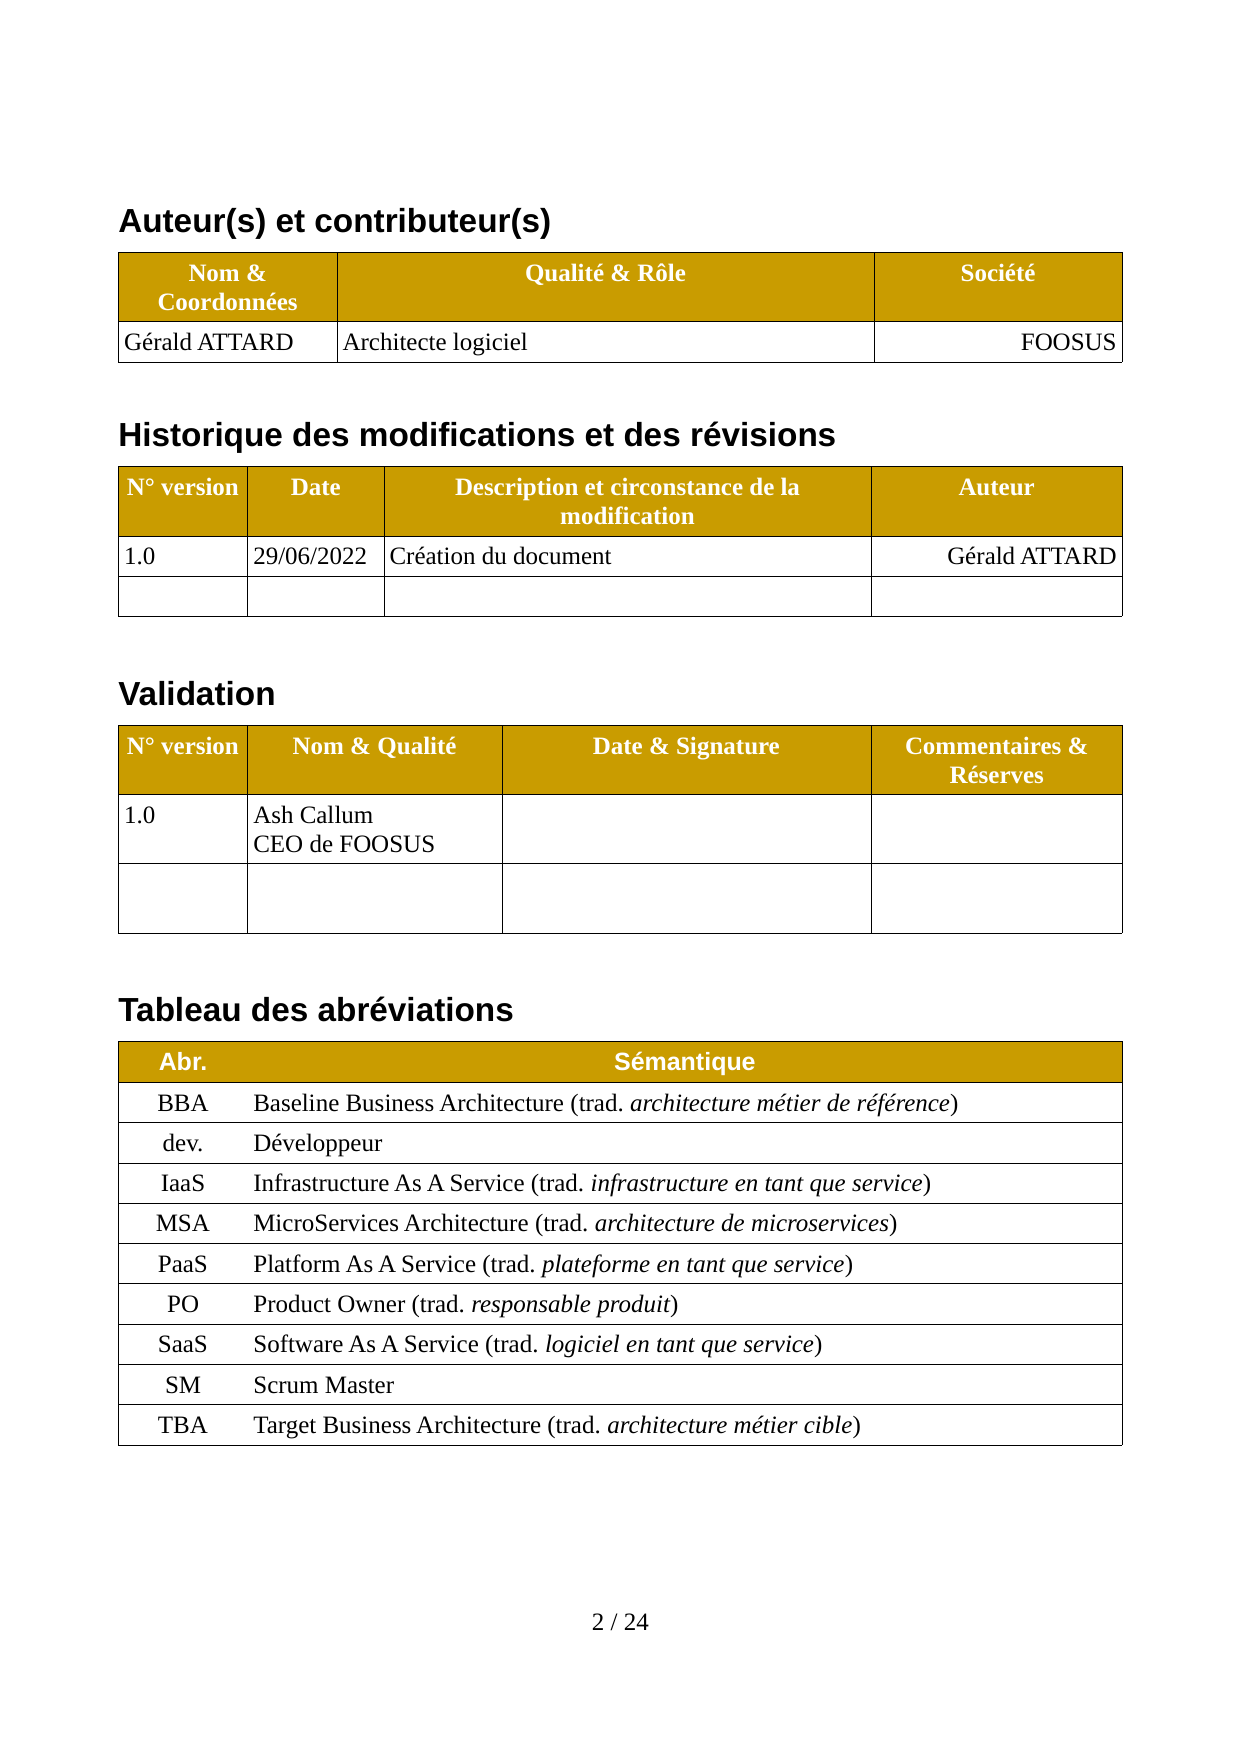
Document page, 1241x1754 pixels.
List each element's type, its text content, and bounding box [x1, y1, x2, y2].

table_cell TBA [119, 1405, 247, 1444]
subtitle Historique des modifications et des révisions [118, 416, 1122, 454]
table_cell Baseline Business Architecture (trad. architecture métier de référence) [247, 1083, 1122, 1122]
table_cell Ash Callum CEO de FOOSUS [248, 795, 502, 863]
table_cell 1.0 [119, 537, 247, 576]
table_cell Product Owner (trad. responsable produit) [247, 1284, 1122, 1324]
table_header N° version [119, 467, 247, 536]
table_cell Gérald ATTARD [872, 537, 1122, 576]
table_cell [503, 795, 871, 863]
table_cell SaaS [119, 1325, 247, 1364]
table_cell PO [119, 1284, 247, 1324]
table_cell dev. [119, 1123, 247, 1162]
table_cell [385, 577, 871, 616]
subtitle Tableau des abréviations [118, 991, 1122, 1029]
table_cell IaaS [119, 1164, 247, 1203]
table_header Description et circonstance de la modification [385, 467, 871, 536]
table_header Nom & Qualité [248, 726, 502, 794]
table_cell BBA [119, 1083, 247, 1122]
table_cell [872, 795, 1122, 863]
table_header Date & Signature [503, 726, 871, 794]
table_cell PaaS [119, 1244, 247, 1283]
table_cell 29/06/2022 [248, 537, 384, 576]
table_cell [872, 577, 1122, 616]
table_cell [248, 577, 384, 616]
table_cell Développeur [247, 1123, 1122, 1162]
table_cell 1.0 [119, 795, 247, 863]
table_cell [119, 577, 247, 616]
table_header Auteur [872, 467, 1122, 536]
table_cell MicroServices Architecture (trad. architecture de microservices) [247, 1204, 1122, 1243]
table_header Qualité & Rôle [338, 253, 874, 321]
table_header Date [248, 467, 384, 536]
table_cell MSA [119, 1204, 247, 1243]
table_cell [248, 864, 502, 932]
subtitle Auteur(s) et contributeur(s) [118, 201, 1122, 240]
table_cell Création du document [385, 537, 871, 576]
table_cell FOOSUS [875, 322, 1122, 362]
table_header Sémantique [247, 1042, 1122, 1082]
table_cell Target Business Architecture (trad. architecture métier cible) [247, 1405, 1122, 1444]
table_cell [503, 864, 871, 932]
table_cell Architecte logiciel [338, 322, 874, 362]
table_header Commentaires & Réserves [872, 726, 1122, 794]
table_header Abr. [119, 1042, 247, 1082]
subtitle Validation [118, 674, 1122, 713]
table_cell [119, 864, 247, 932]
table_cell Scrum Master [247, 1365, 1122, 1404]
table_header Société [875, 253, 1122, 321]
table_cell Platform As A Service (trad. plateforme en tant que service) [247, 1244, 1122, 1283]
table_cell Infrastructure As A Service (trad. infrastructure en tant que service) [247, 1164, 1122, 1203]
table_cell Gérald ATTARD [119, 322, 337, 362]
table_cell Software As A Service (trad. logiciel en tant que service) [247, 1325, 1122, 1364]
table_cell SM [119, 1365, 247, 1404]
table_cell [872, 864, 1122, 932]
table_header Nom & Coordonnées [119, 253, 337, 321]
table_header N° version [119, 726, 247, 794]
